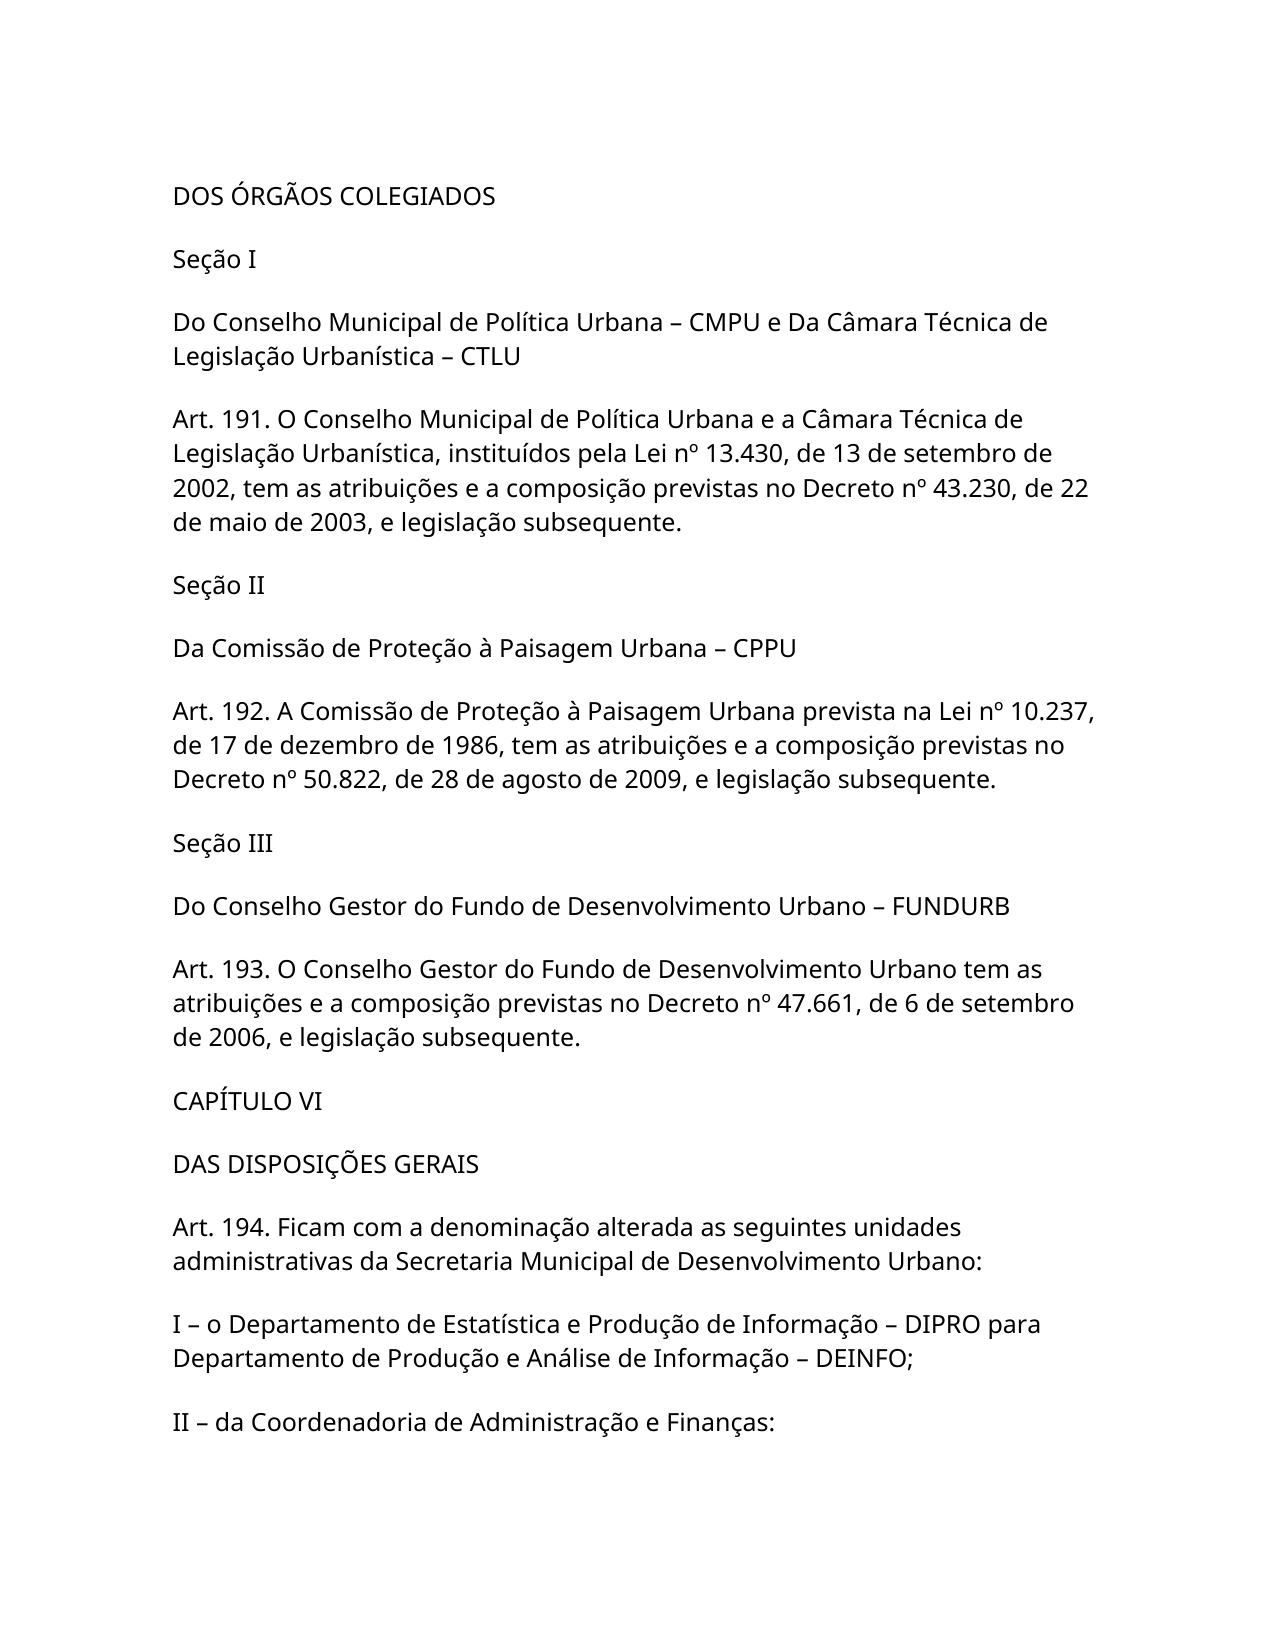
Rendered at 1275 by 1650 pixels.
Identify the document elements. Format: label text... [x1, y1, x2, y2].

table_header DOS ÓRGÃOS COLEGIADOS Seção I Do Conselho Municipal de Política Urbana – CMPU e Da Câmara Técnica de Legislação Urbanística – CTLU Art. 191. O Conselho Municipal de Política Urbana e a Câmara Técnica de Legislação Urbanística, instituídos pela Lei nº 13.430, de 13 de setembro de 2002, tem as atribuições e a composição previstas no Decreto nº 43.230, de 22 de maio de 2003, e legislação subsequente. Seção II Da Comissão de Proteção à Paisagem Urbana – CPPU Art. 192. A Comissão de Proteção à Paisagem Urbana prevista na Lei nº 10.237, de 17 de dezembro de 1986, tem as atribuições e a composição previstas no Decreto nº 50.822, de 28 de agosto de 2009, e legislação subsequente. Seção III Do Conselho Gestor do Fundo de Desenvolvimento Urbano – FUNDURB Art. 193. O Conselho Gestor do Fundo de Desenvolvimento Urbano tem as atribuições e a composição previstas no Decreto nº 47.661, de 6 de setembro de 2006, e legislação subsequente. CAPÍTULO VI DAS DISPOSIÇÕES GERAIS Art. 194. Ficam com a denominação alterada as seguintes unidades administrativas da Secretaria Municipal de Desenvolvimento Urbano: I – o Departamento de Estatística e Produção de Informação – DIPRO para Departamento de Produção e Análise de Informação – DEINFO; II – da Coordenadoria de Administração e Finanças: [171, 148, 1104, 1469]
